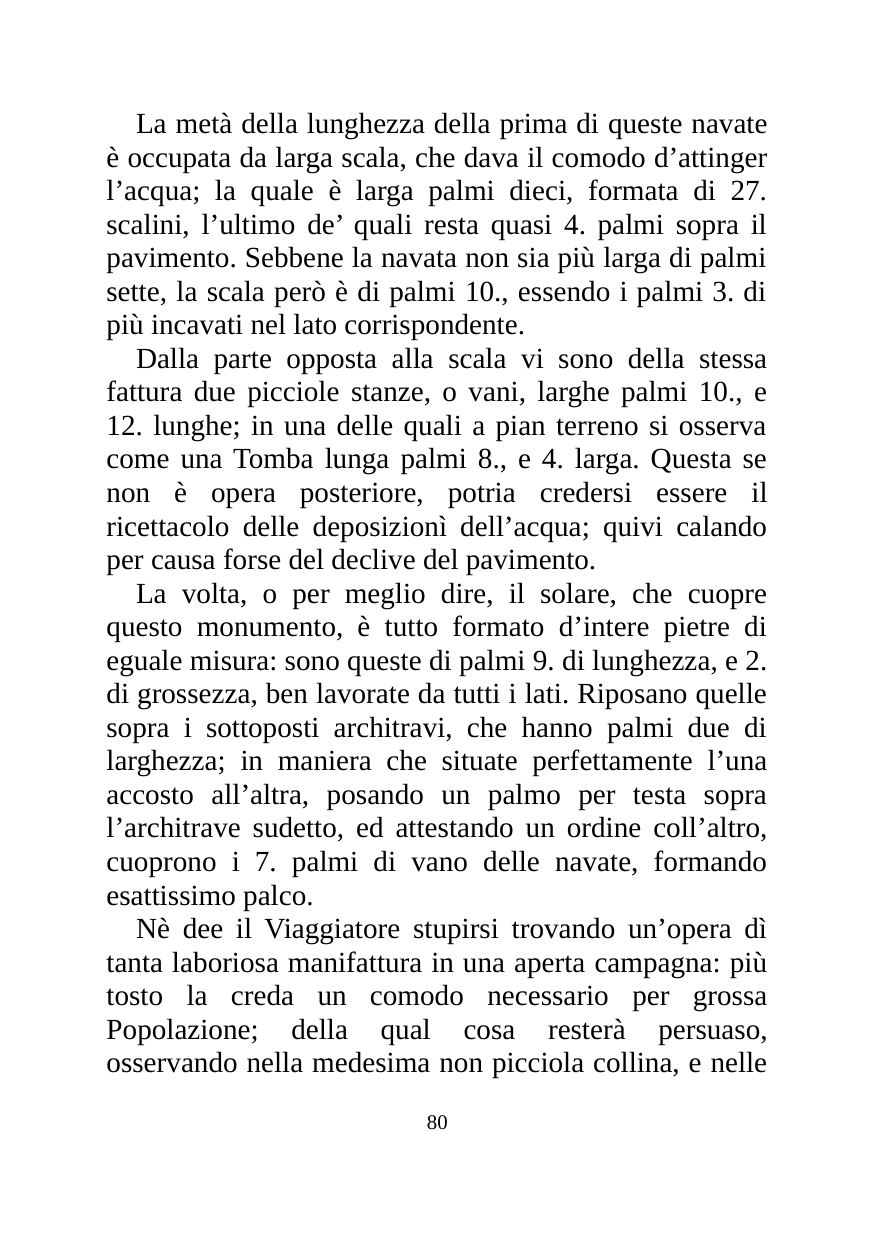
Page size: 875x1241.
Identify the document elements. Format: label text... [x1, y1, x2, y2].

text La metà della lunghezza della prima di queste navate è occupata da larga scala, che dava il comodo d’attinger l’acqua; la quale è larga palmi dieci, formata di 27. scalini, l’ultimo de’ quali resta quasi 4. palmi sopra il pavimento. Sebbene la navata non sia più larga di palmi sette, la scala però è di palmi 10., essendo i palmi 3. di più incavati nel lato corrispondente. [106, 106, 768, 341]
text Nè dee il Viaggiatore stupirsi trovando un’opera dì tanta laboriosa manifattura in una aperta campagna: più tosto la creda un comodo necessario per grossa Popolazione; della qual cosa resterà persuaso, osservando nella medesima non picciola collina, e nelle [106, 911, 768, 1079]
text La volta, o per meglio dire, il solare, che cuopre questo monumento, è tutto formato d’intere pietre di eguale misura: sono queste di palmi 9. di lunghezza, e 2. di grossezza, ben lavorate da tutti i lati. Riposano quelle sopra i sottoposti architravi, che hanno palmi due di larghezza; in maniera che situate perfettamente l’una accosto all’altra, posando un palmo per testa sopra l’architrave sudetto, ed attestando un ordine coll’altro, cuoprono i 7. palmi di vano delle navate, formando esattissimo palco. [106, 576, 768, 911]
text Dalla parte opposta alla scala vi sono della stessa fattura due picciole stanze, o vani, larghe palmi 10., e 12. lunghe; in una delle quali a pian terreno si osserva come una Tomba lunga palmi 8., e 4. larga. Questa se non è opera posteriore, potria credersi essere il ricettacolo delle deposizionì dell’acqua; quivi calando per causa forse del declive del pavimento. [106, 341, 768, 576]
